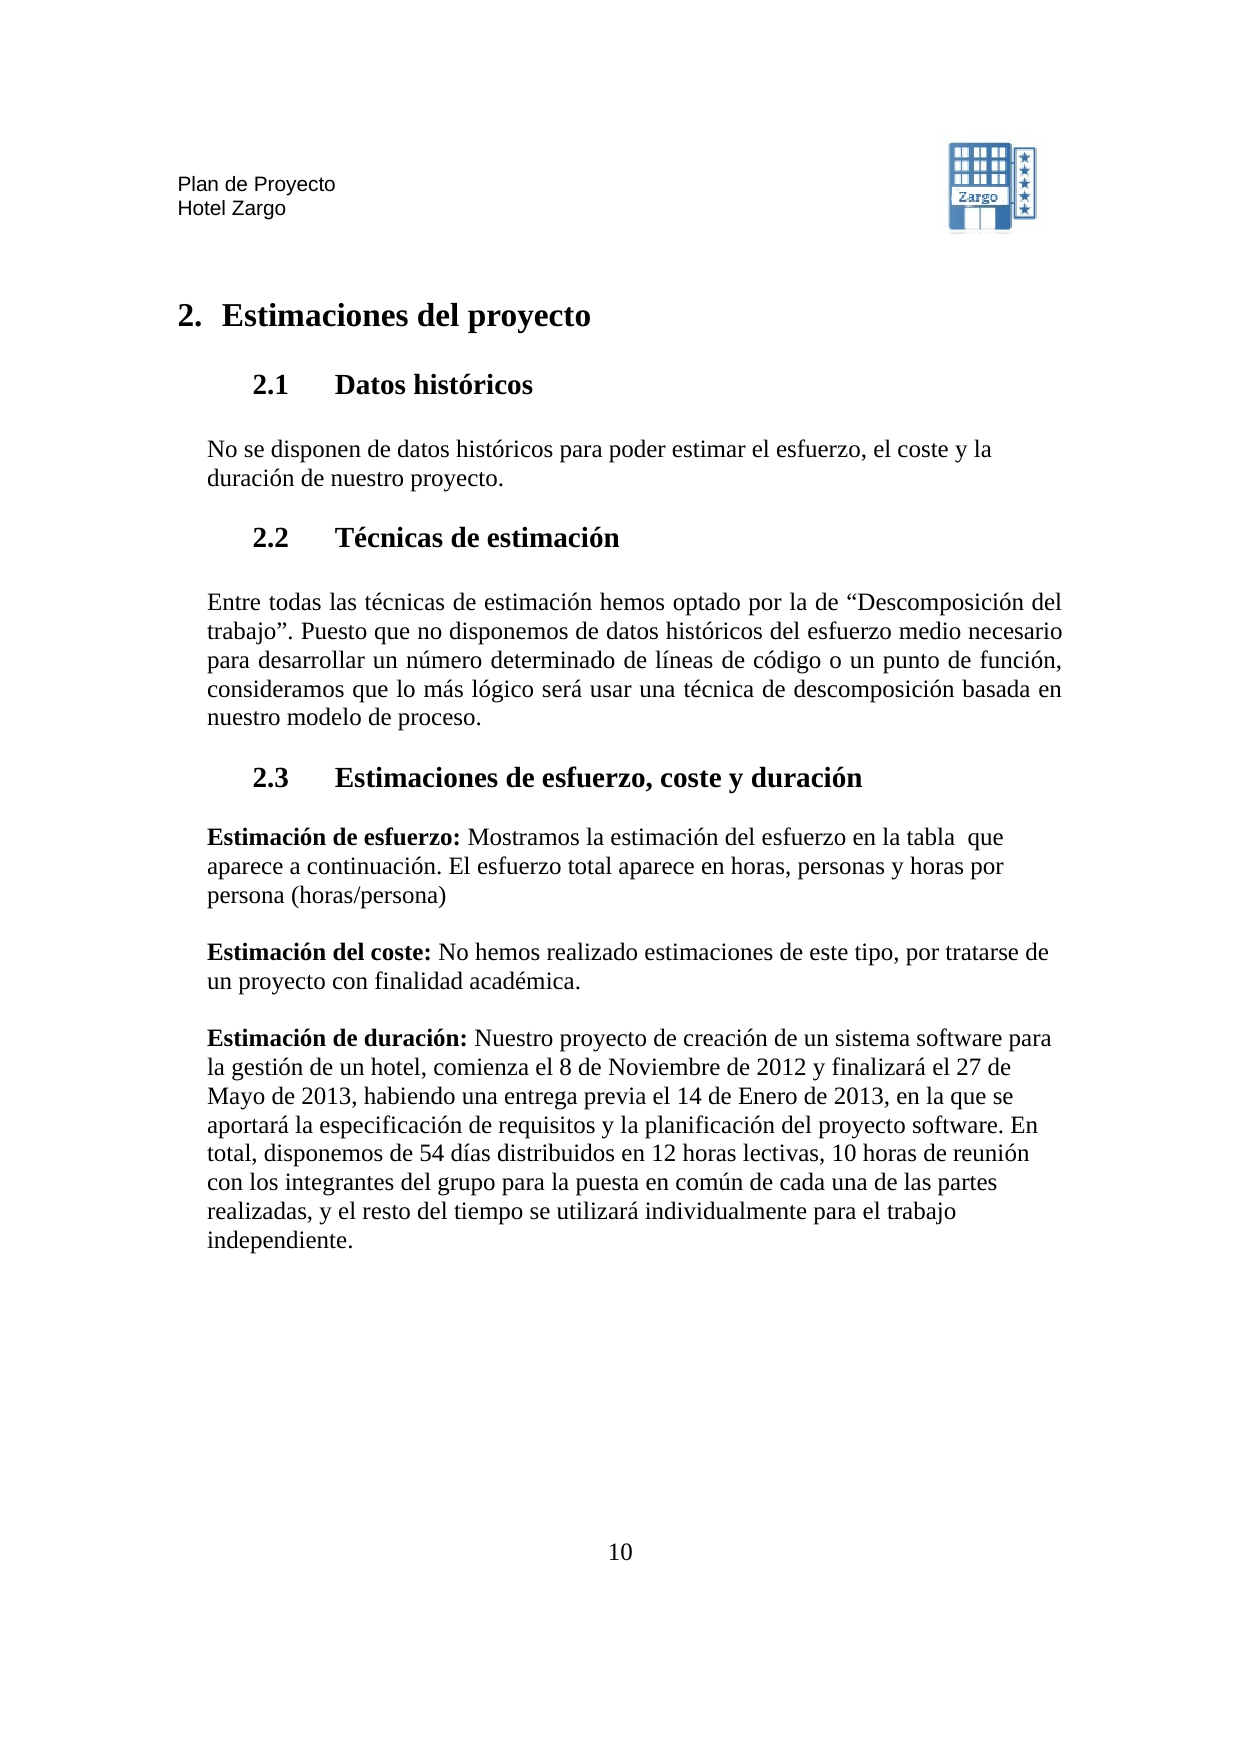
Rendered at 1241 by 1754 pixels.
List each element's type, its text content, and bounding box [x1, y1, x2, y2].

text Estimación de duración: Nuestro proyecto de creación de un sistema software para la gestión de un hotel, comienza el 8 de Noviembre de 2012 y finalizará el 27 de Mayo de 2013, habiendo una entrega previa el 14 de Enero de 2013, en la que se aportará la especificación de requisitos y la planificación del proyecto software. En total, disponemos de 54 días distribuidos en 12 horas lectivas, 10 horas de reunión con los integrantes del grupo para la puesta en común de cada una de las partes realizadas, y el resto del tiempo se utilizará individualmente para el trabajo independiente. [207, 1023, 1063, 1253]
picture [939, 134, 1045, 234]
list Estimaciones de esfuerzo, coste y duración [252, 760, 1063, 793]
list Datos históricos [252, 367, 1063, 401]
text Estimación de esfuerzo: Mostramos la estimación del esfuerzo en la tabla que aparece a continuación. El esfuerzo total aparece en horas, personas y horas por persona (horas/persona) [207, 793, 1063, 908]
text Entre todas las técnicas de estimación hemos optado por la de “Descomposición del trabajo”. Puesto que no disponemos de datos históricos del esfuerzo medio necesario para desarrollar un número determinado de líneas de código o un punto de función, consideramos que lo más lógico será usar una técnica de descomposición basada en nuestro modelo de proceso. [207, 587, 1063, 731]
list Estimaciones del proyecto [177, 295, 1063, 333]
list No se disponen de datos históricos para poder estimar el esfuerzo, el coste y la duración de nuestro proyecto. [148, 434, 1063, 492]
text Estimación del coste: No hemos realizado estimaciones de este tipo, por tratarse de un proyecto con finalidad académica. [207, 937, 1063, 995]
list Técnicas de estimación [252, 520, 1063, 587]
